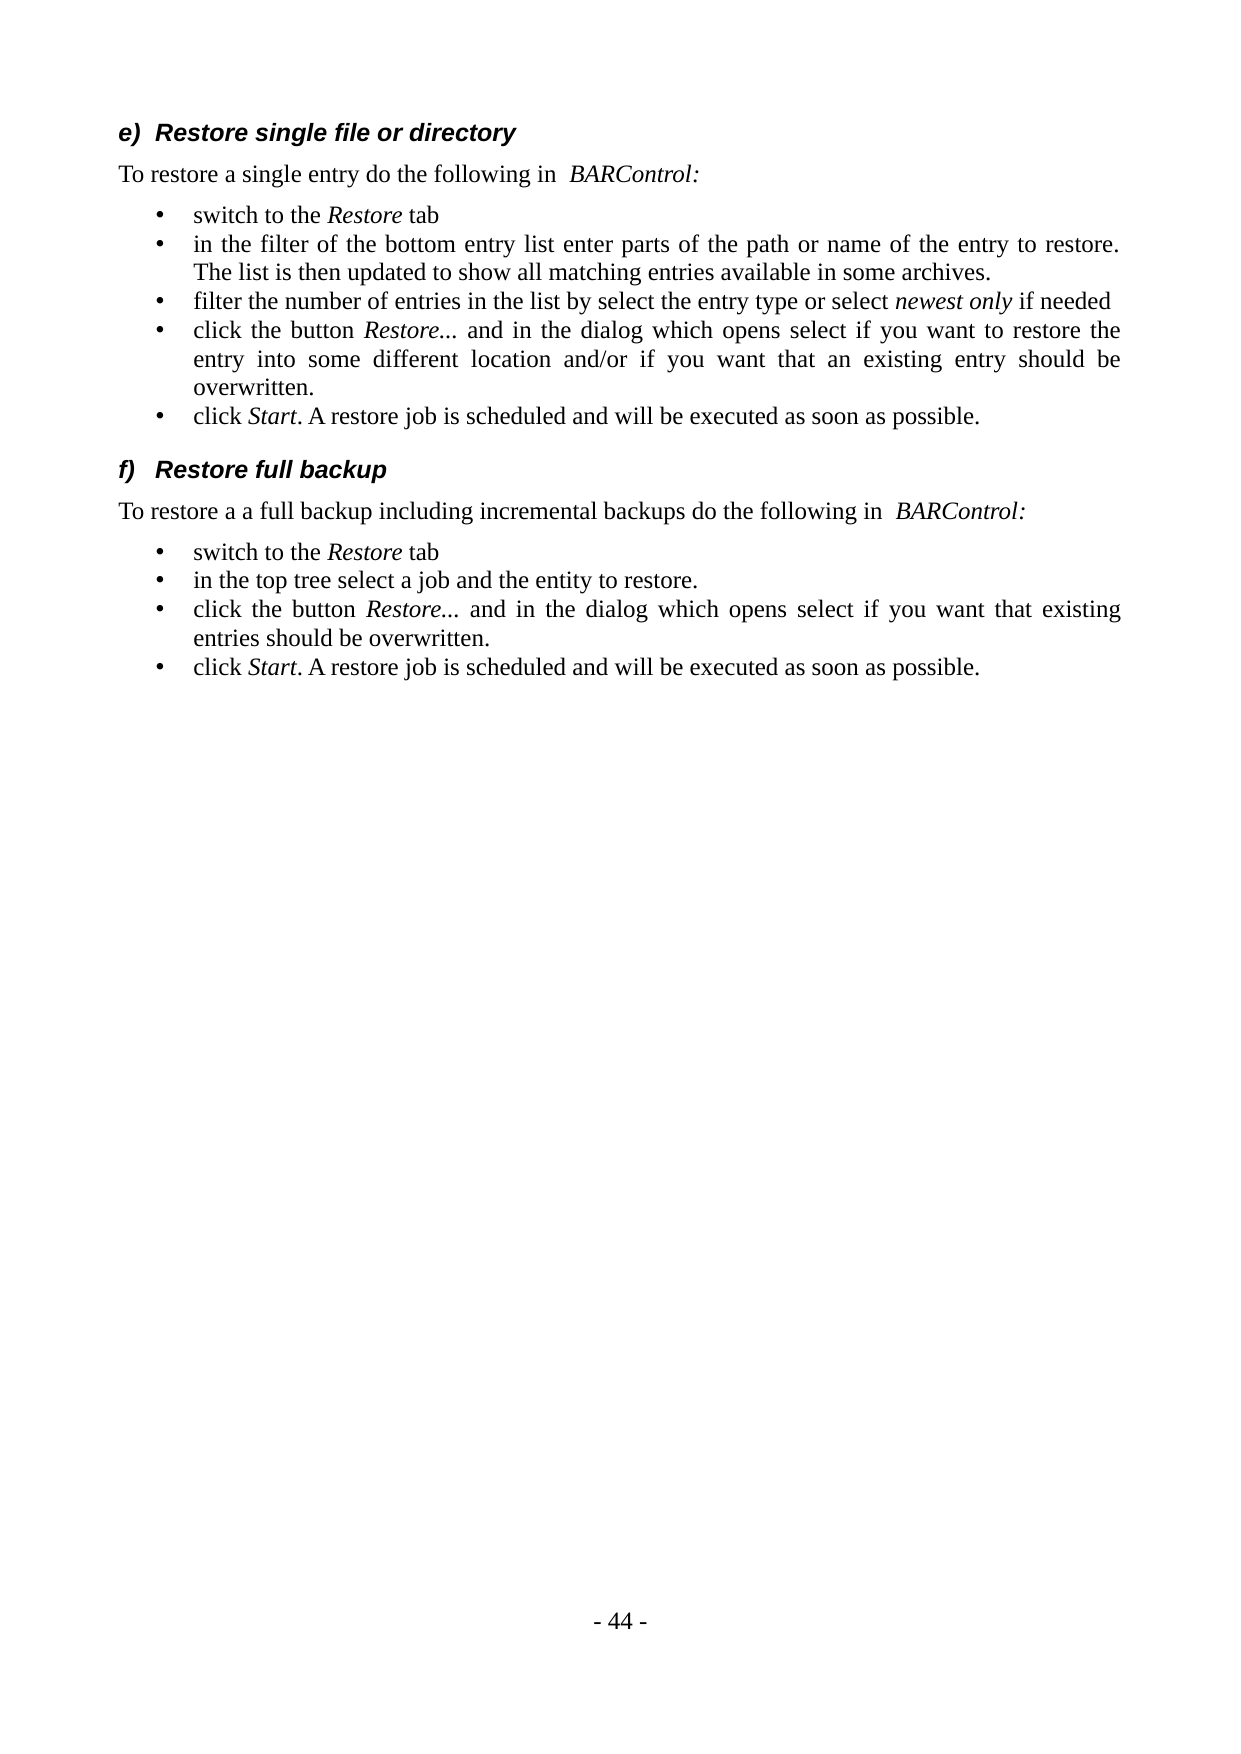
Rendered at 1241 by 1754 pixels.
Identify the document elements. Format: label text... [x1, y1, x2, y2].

subtitle Restore full backup [118, 455, 1122, 484]
text To restore a a full backup including incremental backups do the following in BARControl: [118, 496, 1122, 525]
list click Start. A restore job is scheduled and will be executed as soon as possible. [156, 401, 1122, 430]
list click the button Restore... and in the dialog which opens select if you want to restore the entry into some different location and/or if you want that an existing entry should be overwritten. [156, 315, 1122, 401]
text To restore a single entry do the following in BARControl: [118, 159, 1122, 188]
subtitle Restore single file or directory [118, 118, 1122, 147]
list filter the number of entries in the list by select the entry type or select newest only if needed [156, 286, 1122, 315]
list click Start. A restore job is scheduled and will be executed as soon as possible. [156, 652, 1122, 680]
list in the filter of the bottom entry list enter parts of the path or name of the entry to restore. The list is then updated to show all matching entries available in some archives. [156, 229, 1122, 286]
list in the top tree select a job and the entity to restore. [156, 565, 1122, 594]
list switch to the Restore tab [156, 537, 1122, 565]
list click the button Restore... and in the dialog which opens select if you want that existing entries should be overwritten. [156, 594, 1122, 652]
list switch to the Restore tab [156, 200, 1122, 229]
